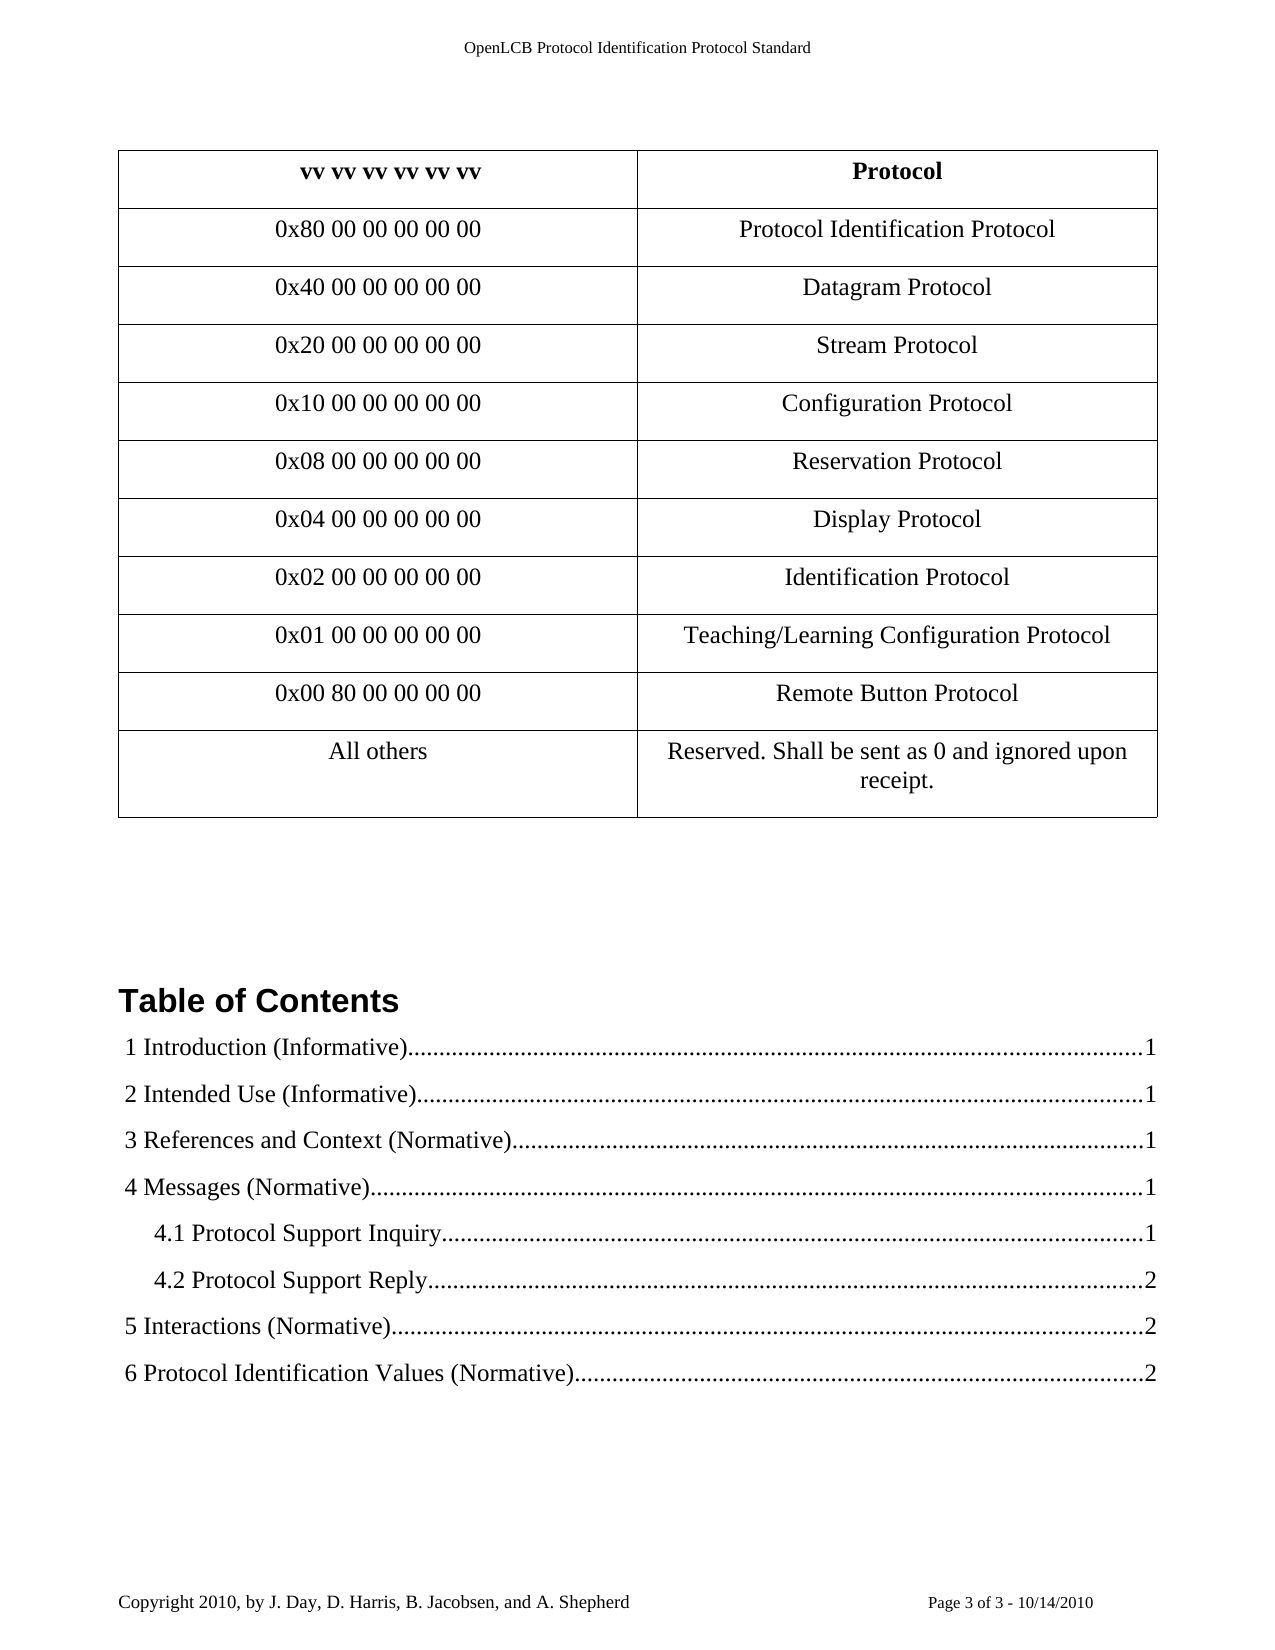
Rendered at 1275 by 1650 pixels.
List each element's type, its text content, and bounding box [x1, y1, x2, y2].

table_cell Remote Button Protocol [638, 673, 1157, 730]
table_cell Identification Protocol [638, 557, 1157, 614]
table_header vv vv vv vv vv vv [119, 151, 637, 208]
table_cell Reservation Protocol [638, 441, 1157, 498]
table_cell 0x00 80 00 00 00 00 [119, 673, 637, 730]
text 4.2 Protocol Support Reply 2 [148, 1265, 1157, 1293]
table_cell All others [119, 731, 637, 817]
table_cell Datagram Protocol [638, 267, 1157, 324]
table_cell 0x01 00 00 00 00 00 [119, 615, 637, 672]
text 5 Interactions (Normative) 2 [118, 1311, 1157, 1340]
text 4.1 Protocol Support Inquiry 1 [148, 1218, 1157, 1247]
table_cell Teaching/Learning Configuration Protocol [638, 615, 1157, 672]
table_cell 0x10 00 00 00 00 00 [119, 383, 637, 440]
table_cell 0x80 00 00 00 00 00 [119, 209, 637, 266]
table_cell 0x08 00 00 00 00 00 [119, 441, 637, 498]
table_cell 0x40 00 00 00 00 00 [119, 267, 637, 324]
table_cell 0x04 00 00 00 00 00 [119, 499, 637, 556]
table_cell Reserved. Shall be sent as 0 and ignored upon receipt. [638, 731, 1157, 817]
table_cell Stream Protocol [638, 325, 1157, 382]
table_header Protocol [638, 151, 1157, 208]
table_cell Protocol Identification Protocol [638, 209, 1157, 266]
text 3 References and Context (Normative) 1 [118, 1125, 1157, 1154]
table_cell 0x02 00 00 00 00 00 [119, 557, 637, 614]
subtitle Table of Contents [118, 981, 1157, 1020]
text 4 Messages (Normative) 1 [118, 1172, 1157, 1201]
table_cell Configuration Protocol [638, 383, 1157, 440]
table_cell Display Protocol [638, 499, 1157, 556]
table_cell 0x20 00 00 00 00 00 [119, 325, 637, 382]
text 1 Introduction (Informative) 1 [118, 1032, 1157, 1061]
text 6 Protocol Identification Values (Normative) 2 [118, 1358, 1157, 1386]
text 2 Intended Use (Informative) 1 [118, 1079, 1157, 1108]
